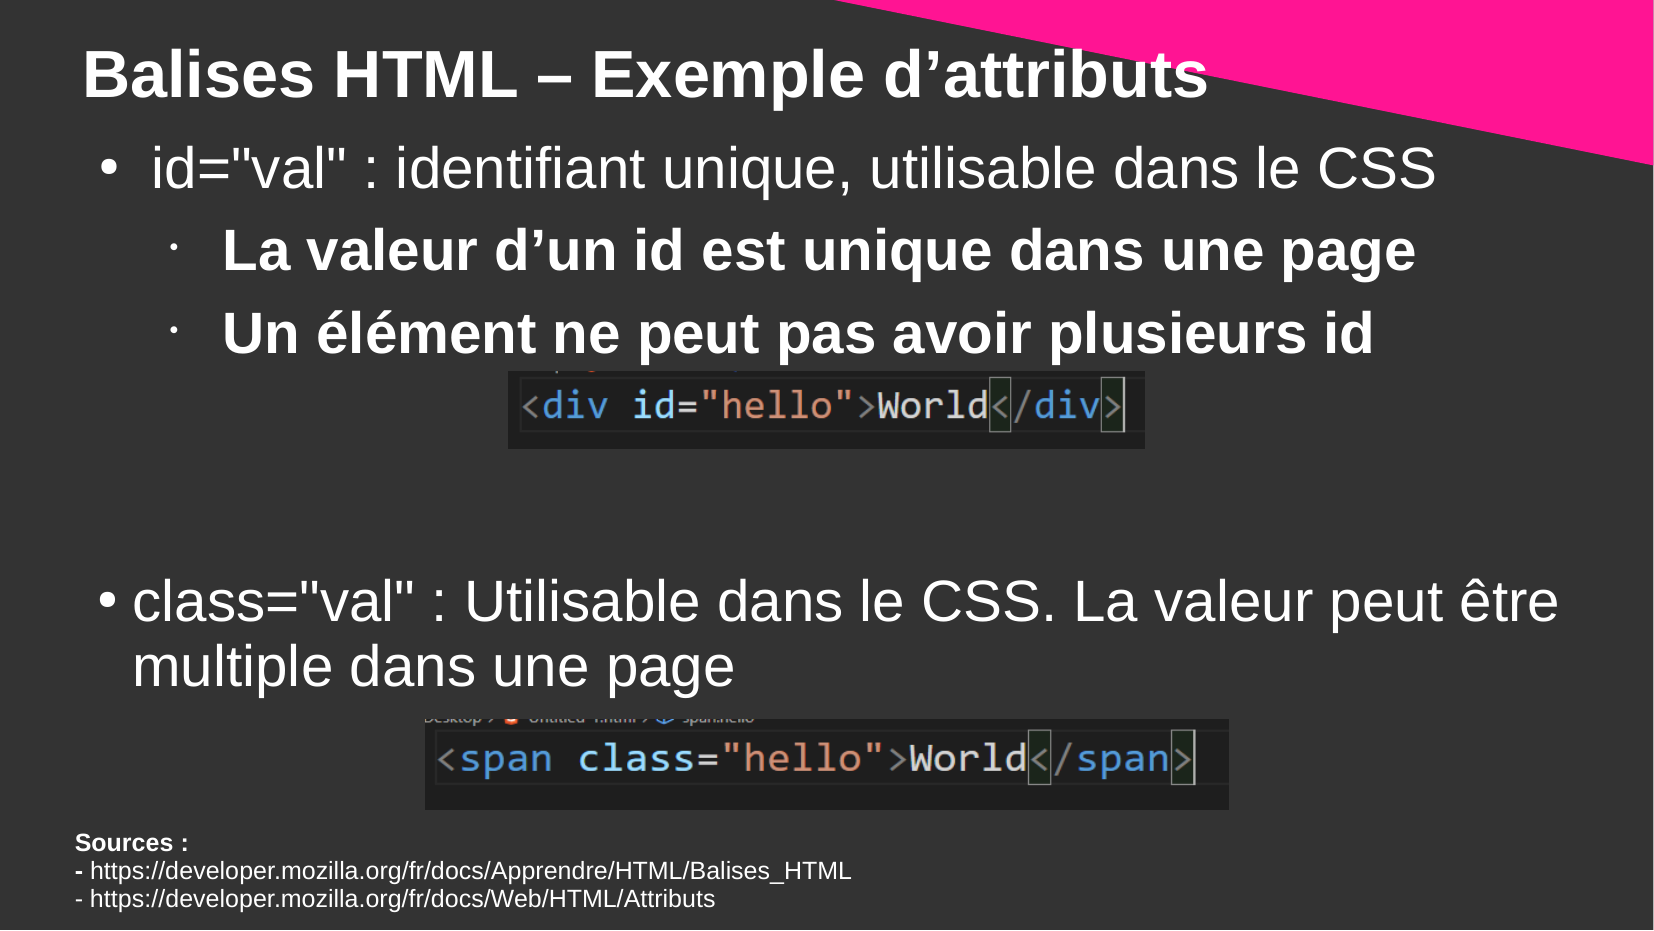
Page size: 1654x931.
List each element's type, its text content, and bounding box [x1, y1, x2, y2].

text_box [834, 0, 1654, 166]
title Balises HTML – Exemple d’attributs [82, 37, 1288, 122]
picture [425, 719, 1229, 810]
text_box Sources : - https://developer.mozilla.org/fr/docs/Apprendre/HTML/Balises_HTML - https://developer.mozilla.org/fr/docs/Web/HTML/Attributs [59, 821, 1546, 920]
picture [508, 371, 1145, 449]
text_box class="val" : Utilisable dans le CSS. La valeur peut être multiple dans une page [82, 561, 1635, 772]
list id="val" : identifiant unique, utilisable dans le CSS La valeur d’un id est unique dans une page Un élément ne peut pas avoir plusieurs id [80, 135, 1545, 367]
